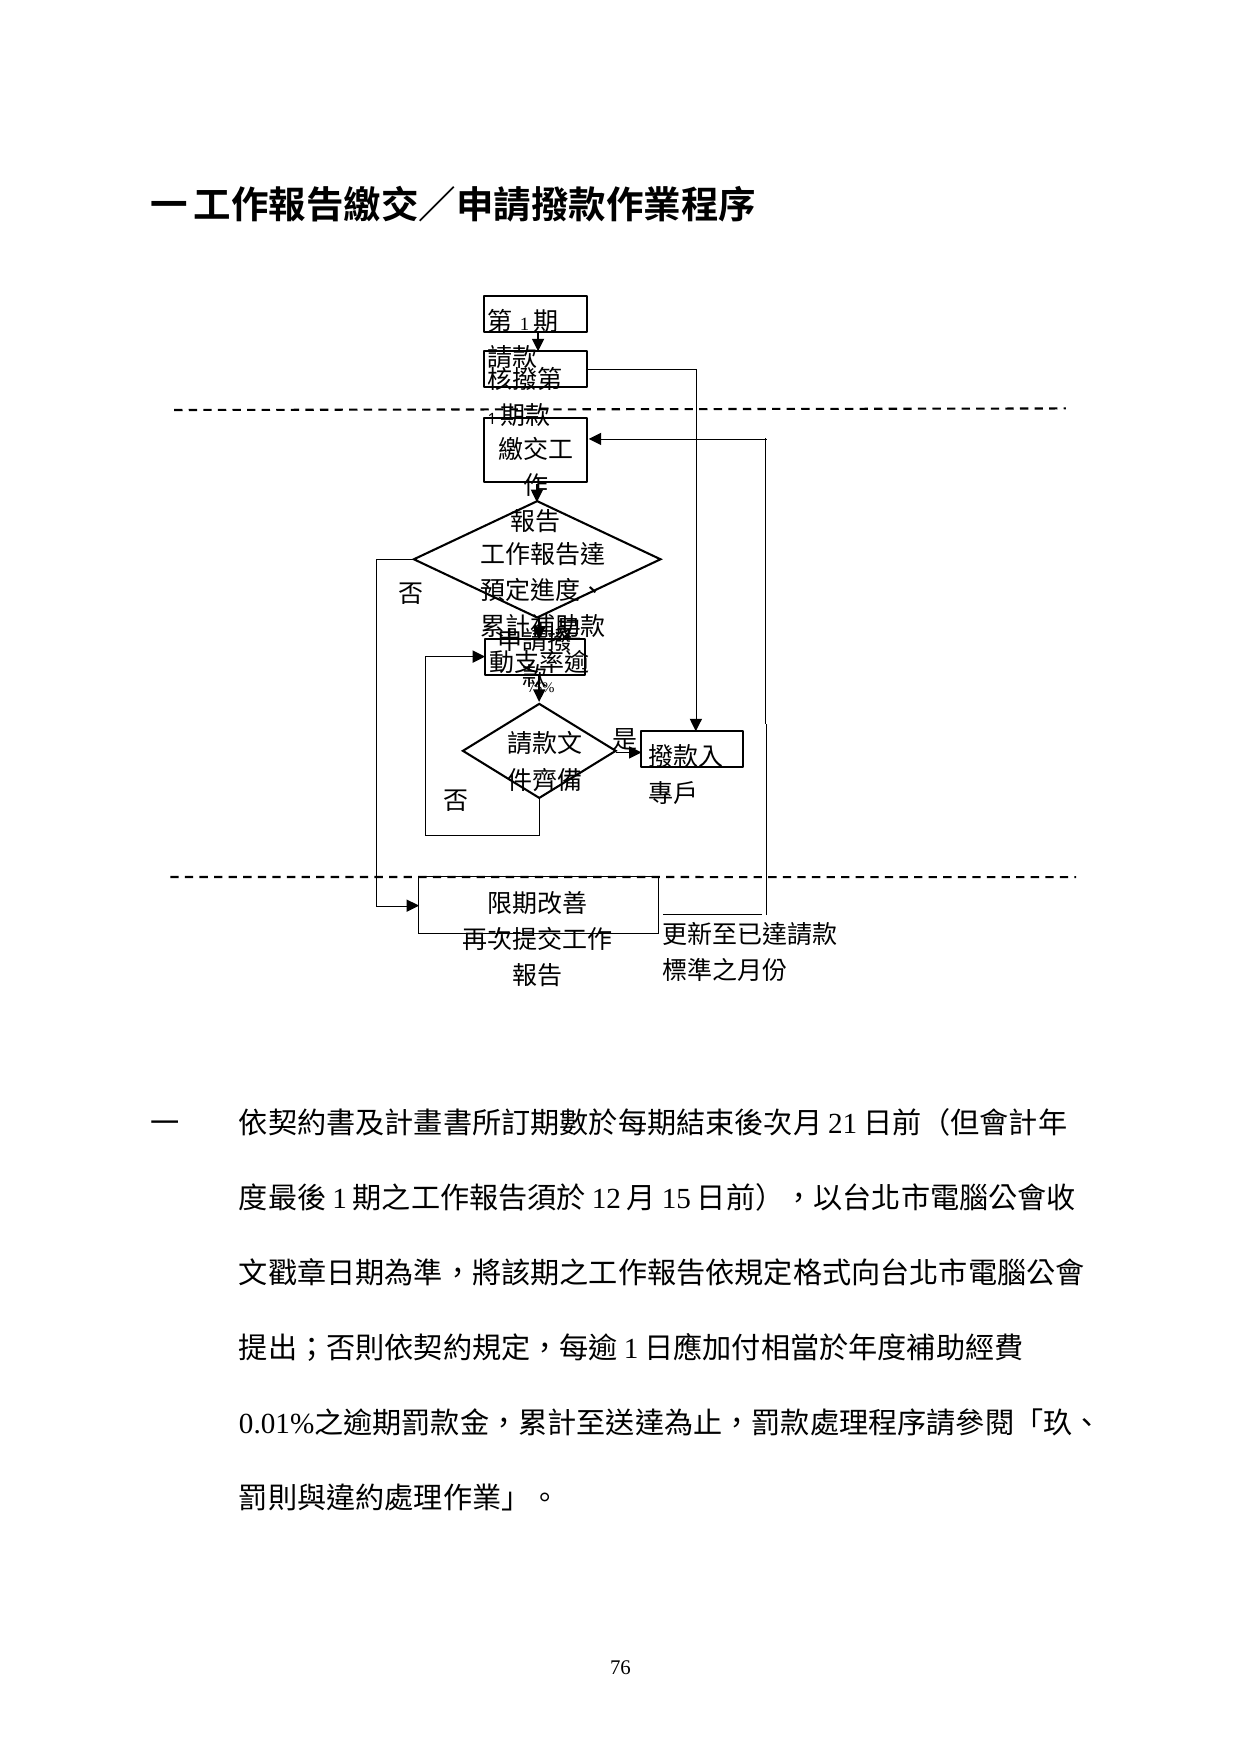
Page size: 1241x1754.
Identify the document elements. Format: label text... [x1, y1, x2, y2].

subtitle 工作報告繳交／申請撥款作業程序 [150, 164, 1090, 239]
list 依契約書及計畫書所訂期數於每期結束後次月21日前（但會計年度最後1期之工作報告須於12月15日前），以台北市電腦公會收文戳章日期為準，將該期之工作報告依規定格式向台北市電腦公會提出；否則依契約規定，每逾1日應加付相當於年度補助經費0.01%之逾期罰款金，累計至送達為止，罰款處理程序請參閱「玖、罰則與違約處理作業」。 [150, 1083, 1090, 1533]
